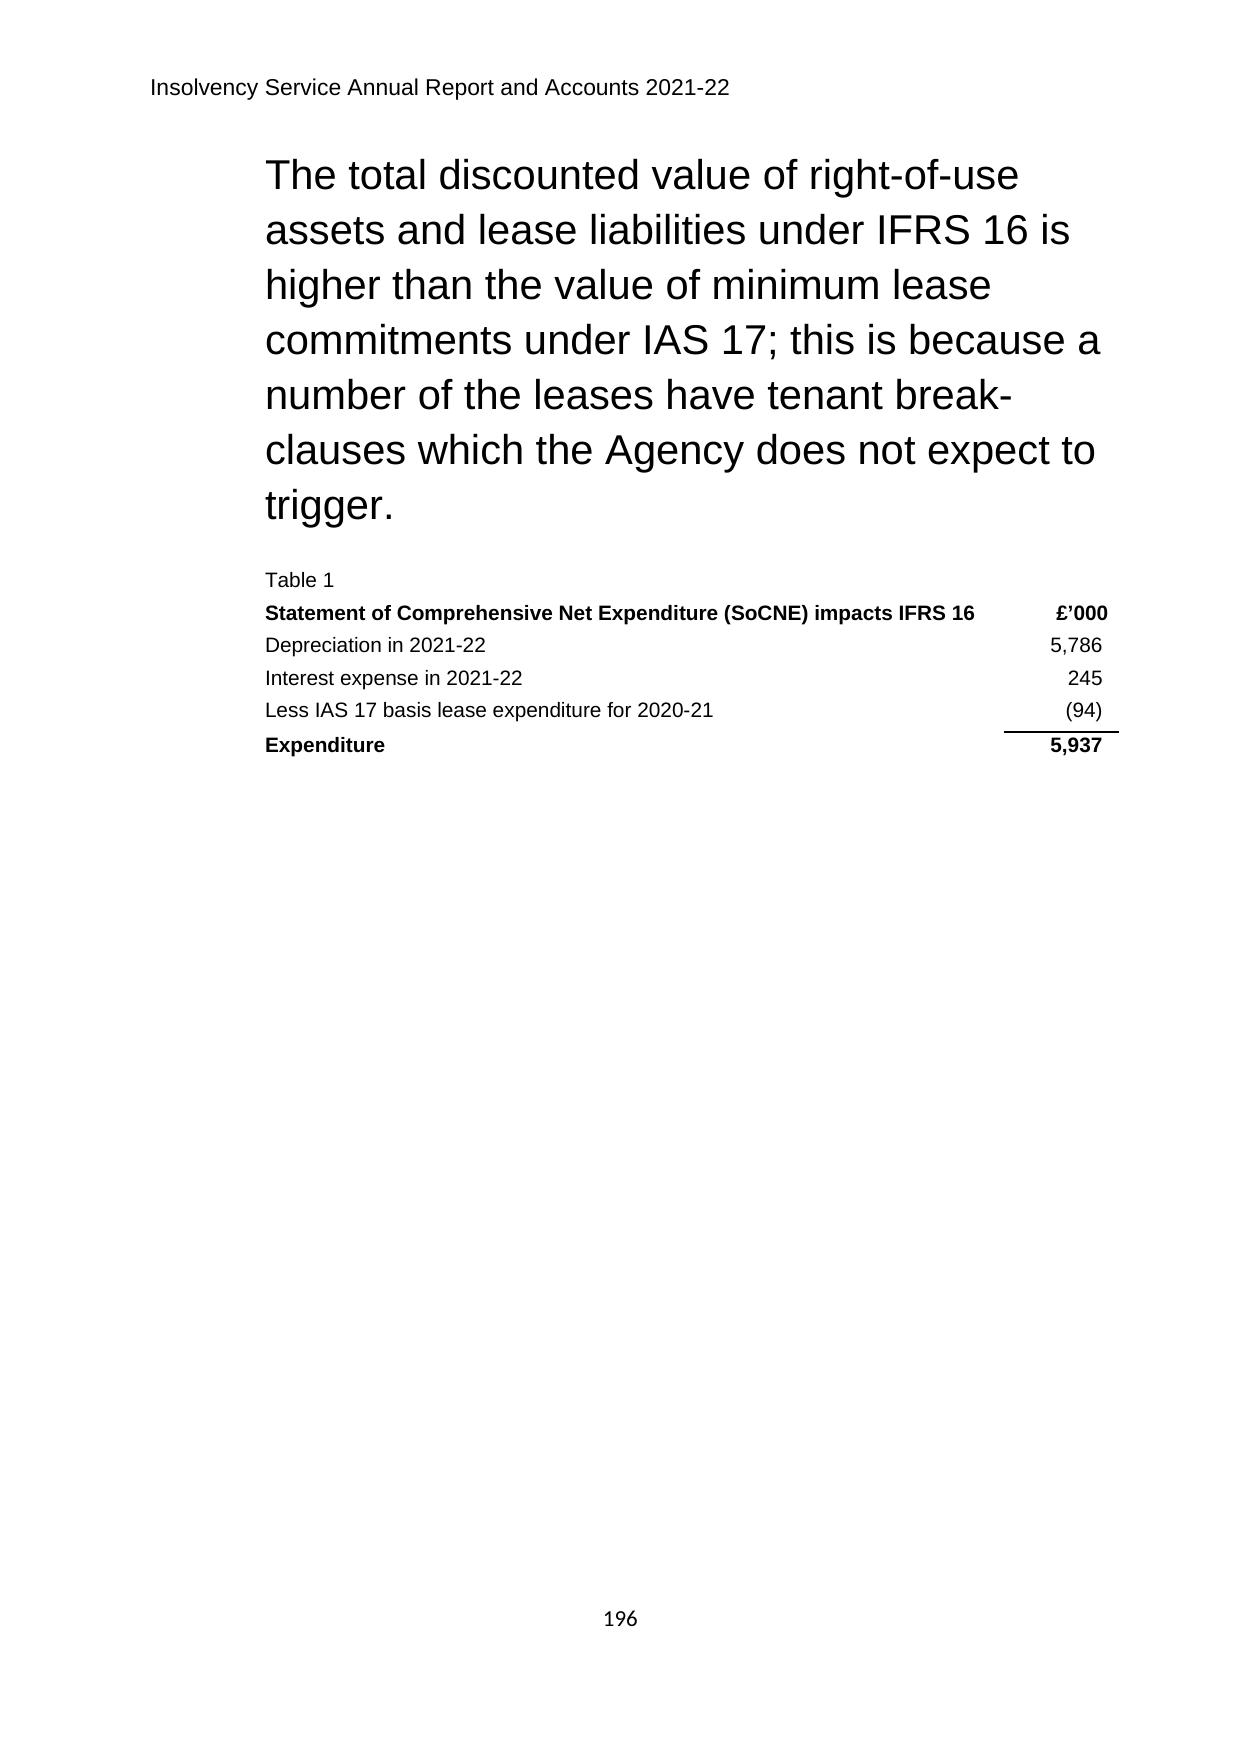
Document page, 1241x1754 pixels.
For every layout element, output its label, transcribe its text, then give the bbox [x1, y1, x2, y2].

table_cell 5,937 [1004, 733, 1119, 763]
table_cell The total discounted value of right-of-use assets and lease liabilities under IFRS 16 is higher than the value of minimum lease commitments under IAS 17; this is because a number of the leases have tenant break-clauses which the Agency does not expect to trigger. [254, 150, 1119, 536]
table_cell [150, 666, 253, 698]
table_cell [254, 763, 1003, 796]
table_cell [150, 536, 253, 568]
table_cell (94) [1004, 698, 1119, 731]
table_cell [150, 763, 253, 796]
table_cell [150, 601, 253, 633]
table_cell Less IAS 17 basis lease expenditure for 2020-21 [254, 698, 1003, 731]
table_cell £’000 [1004, 601, 1119, 633]
table_cell [150, 150, 253, 536]
table_cell [150, 633, 253, 666]
table_cell Interest expense in 2021-22 [254, 666, 1003, 698]
table_cell [254, 536, 1119, 568]
table_cell [1004, 568, 1119, 601]
table_cell [150, 698, 253, 731]
table_cell Statement of Comprehensive Net Expenditure (SoCNE) impacts IFRS 16 [254, 601, 1003, 633]
table_cell [150, 731, 253, 763]
table_cell Expenditure [254, 731, 1003, 763]
table_cell 5,786 [1004, 633, 1119, 666]
table_cell [1004, 763, 1119, 796]
table_cell Depreciation in 2021-22 [254, 633, 1003, 666]
table_cell Table 1 [254, 568, 1003, 601]
table_cell 245 [1004, 666, 1119, 698]
table_cell [150, 568, 253, 601]
